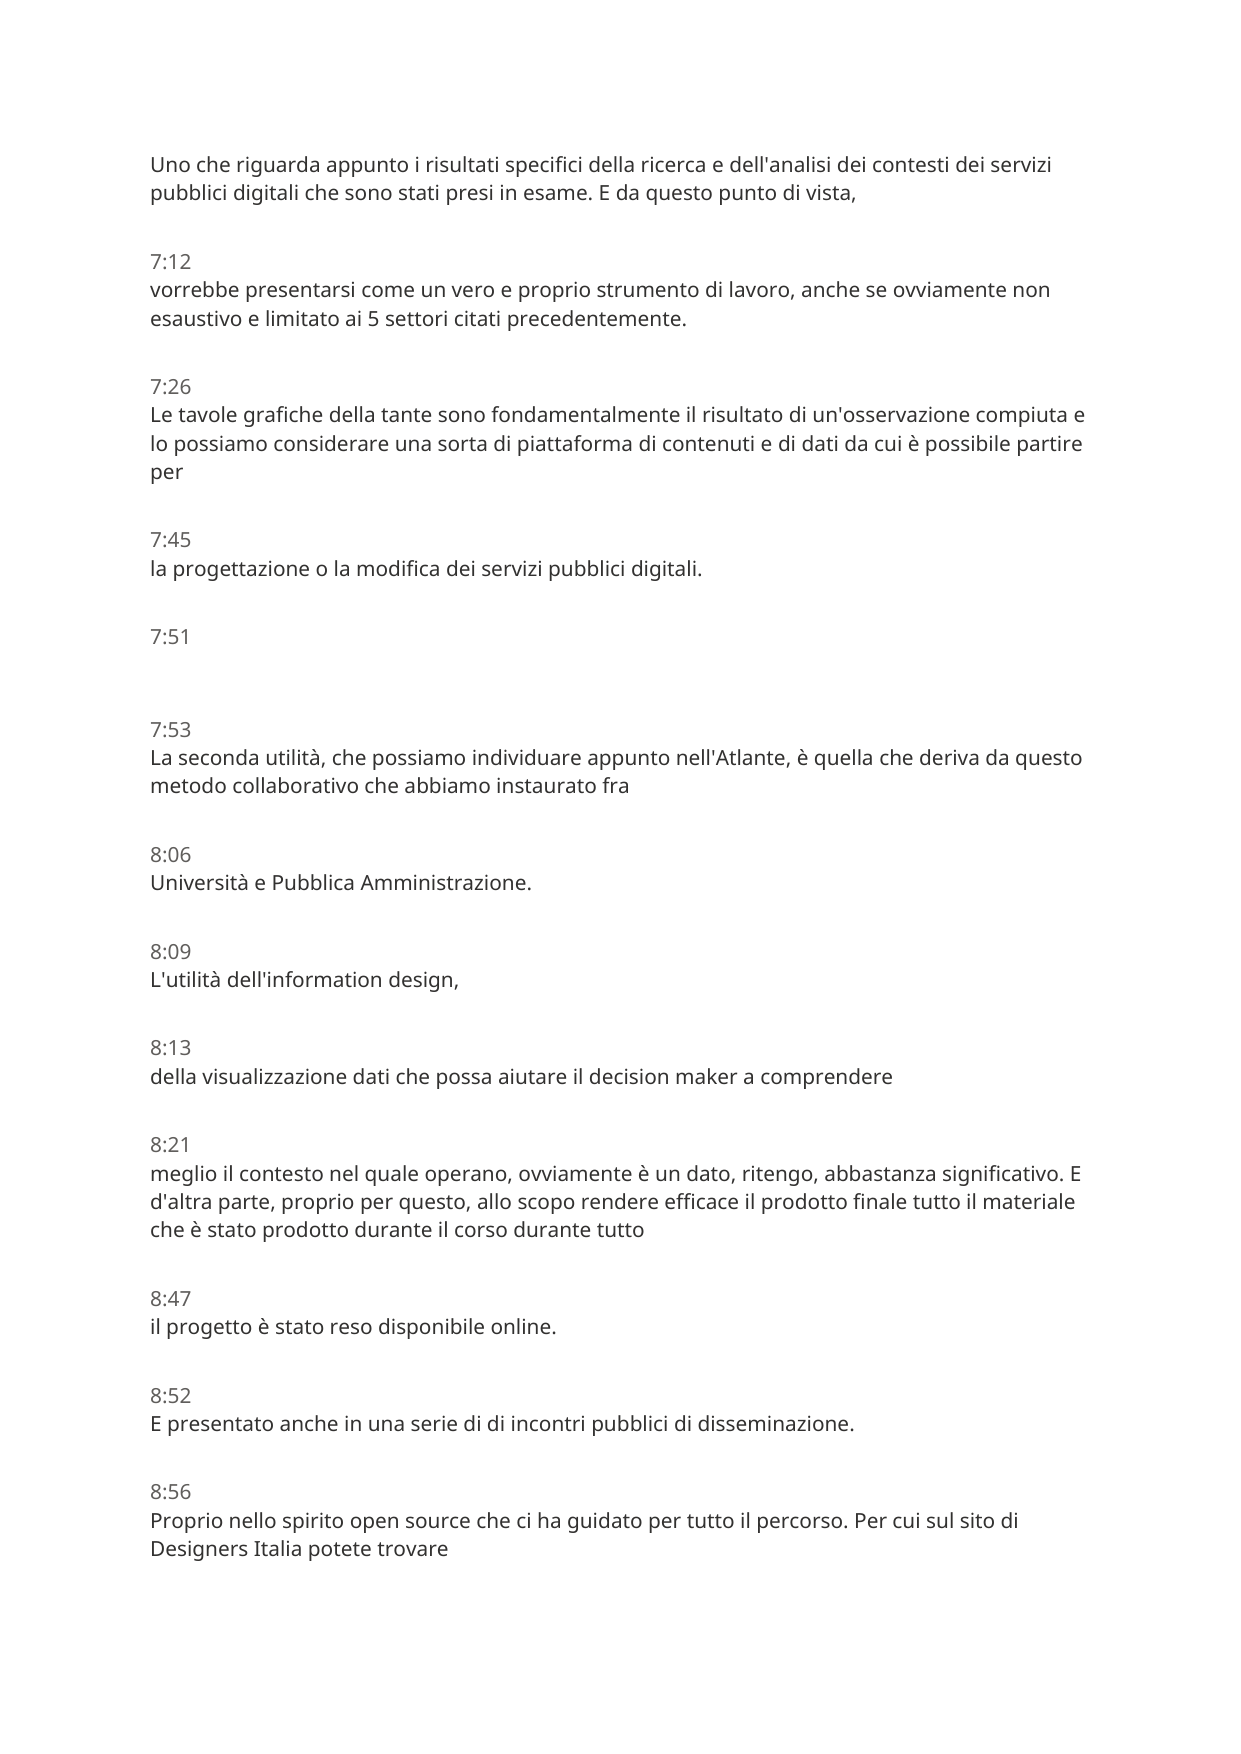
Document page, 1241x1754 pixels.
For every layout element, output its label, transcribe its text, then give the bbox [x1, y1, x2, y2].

text 8:56 Proprio nello spirito open source che ci ha guidato per tutto il percorso. Per cui sul sito di Designers Italia potete trovare [150, 1449, 1090, 1563]
text 8:52 E presentato anche in una serie di di incontri pubblici di disseminazione. [150, 1352, 1090, 1438]
text 8:13 della visualizzazione dati che possa aiutare il decision maker a comprendere [150, 1005, 1090, 1090]
text 7:51 [150, 594, 1090, 675]
text 8:06 Università e Pubblica Amministrazione. [150, 812, 1090, 897]
text 7:26 Le tavole grafiche della tante sono fondamentalmente il risultato di un'osservazione compiuta e lo possiamo considerare una sorta di piattaforma di contenuti e di dati da cui è possibile partire per [150, 343, 1090, 486]
text Uno che riguarda appunto i risultati specifici della ricerca e dell'analisi dei contesti dei servizi pubblici digitali che sono stati presi in esame. E da questo punto di vista, [150, 150, 1090, 207]
text 8:47 il progetto è stato reso disponibile online. [150, 1256, 1090, 1341]
text 7:45 la progettazione o la modifica dei servizi pubblici digitali. [150, 497, 1090, 582]
text 7:53 La seconda utilità, che possiamo individuare appunto nell'Atlante, è quella che deriva da questo metodo collaborativo che abbiamo instaurato fra [150, 686, 1090, 800]
text 7:12 vorrebbe presentarsi come un vero e proprio strumento di lavoro, anche se ovviamente non esaustivo e limitato ai 5 settori citati precedentemente. [150, 218, 1090, 332]
text 8:21 meglio il contesto nel quale operano, ovviamente è un dato, ritengo, abbastanza significativo. E d'altra parte, proprio per questo, allo scopo rendere efficace il prodotto finale tutto il materiale che è stato prodotto durante il corso durante tutto [150, 1102, 1090, 1244]
text 8:09 L'utilità dell'information design, [150, 908, 1090, 994]
